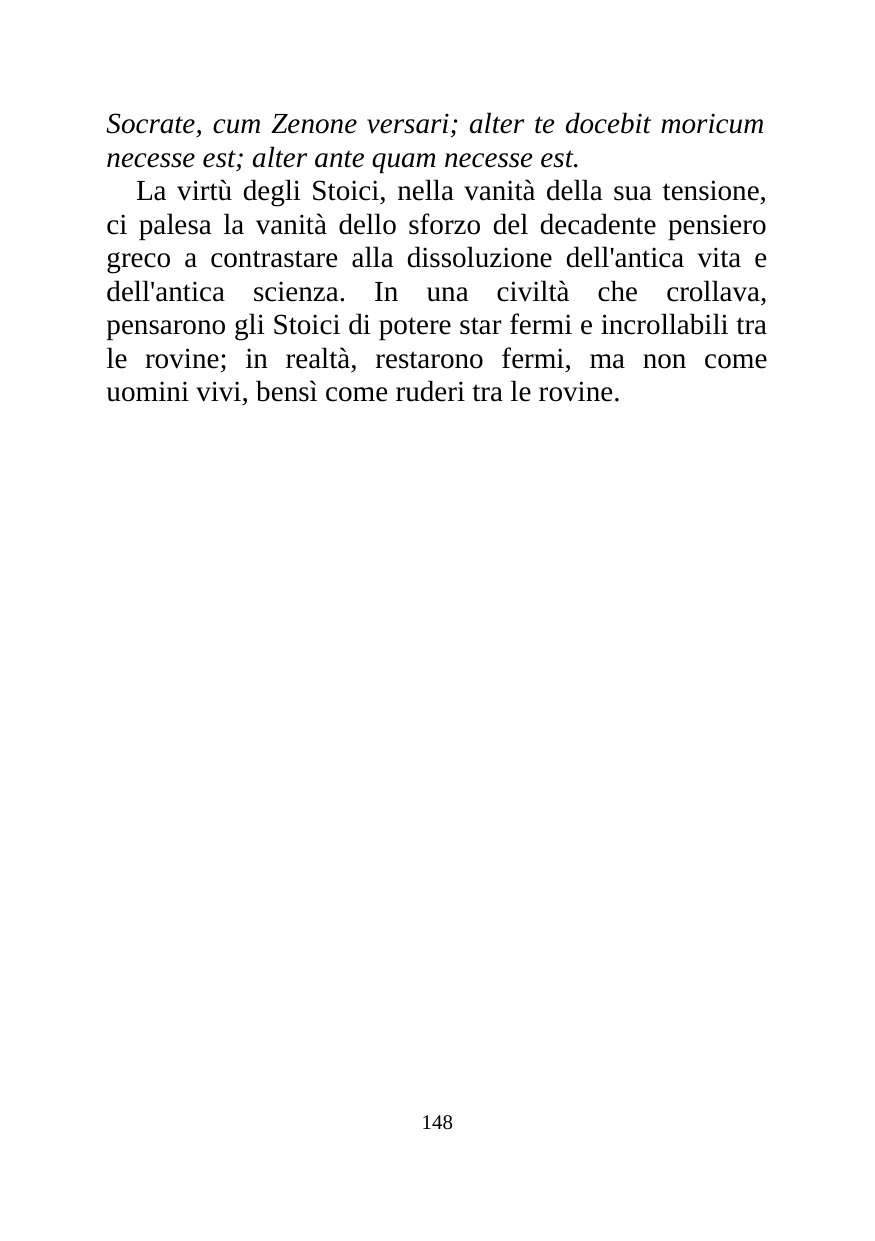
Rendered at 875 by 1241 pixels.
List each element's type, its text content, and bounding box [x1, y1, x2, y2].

text Socrate, cum Zenone versari; alter te docebit moricum necesse est; alter ante quam necesse est. [106, 106, 768, 173]
text La virtù degli Stoici, nella vanità della sua tensione, ci palesa la vanità dello sforzo del decadente pensiero greco a contrastare alla dissoluzione dell'antica vita e dell'antica scienza. In una civiltà che crollava, pensarono gli Stoici di potere star fermi e incrollabili tra le rovine; in realtà, restarono fermi, ma non come uomini vivi, bensì come ruderi tra le rovine. [106, 173, 768, 408]
